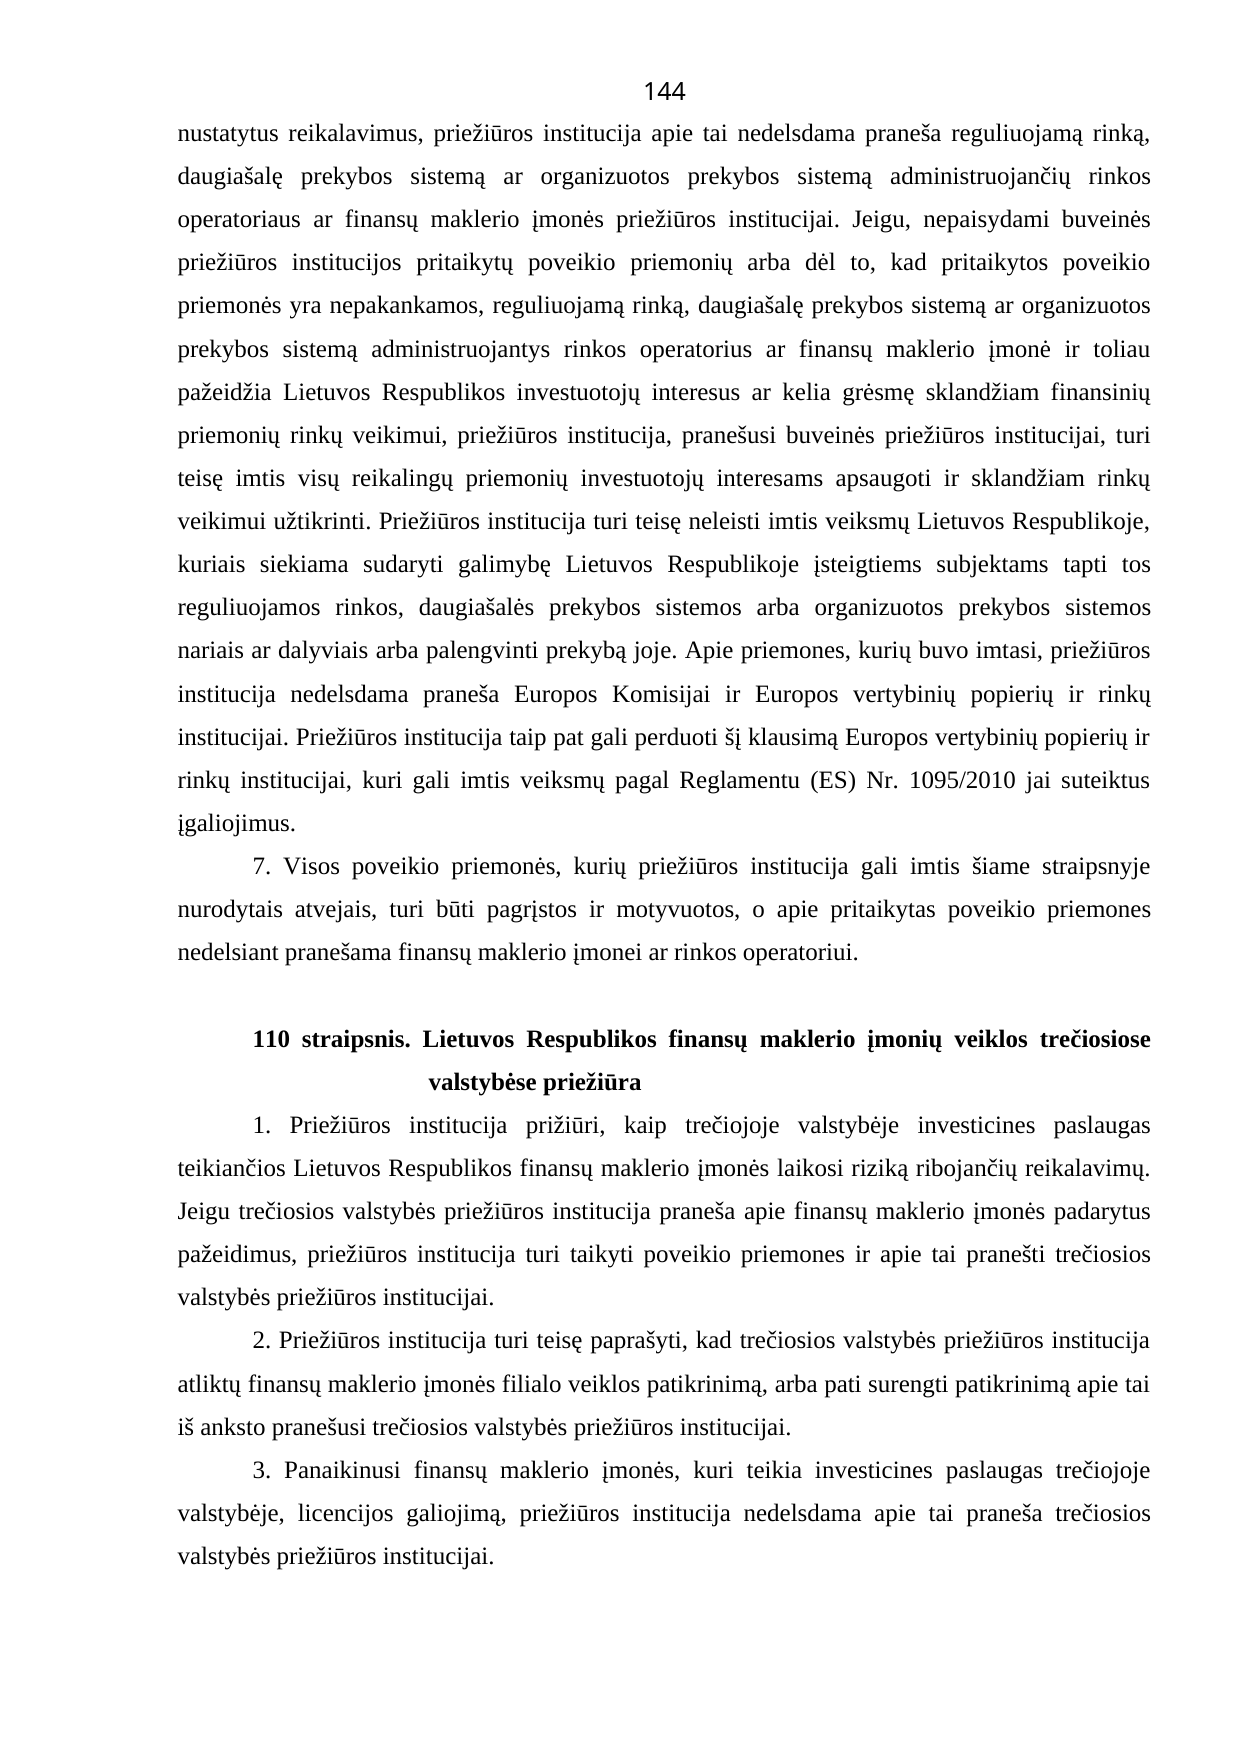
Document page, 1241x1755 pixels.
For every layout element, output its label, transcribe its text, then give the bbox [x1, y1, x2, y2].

text 2. Priežiūros institucija turi teisę paprašyti, kad trečiosios valstybės priežiūros institucija atliktų finansų maklerio įmonės filialo veiklos patikrinimą, arba pati surengti patikrinimą apie tai iš anksto pranešusi trečiosios valstybės priežiūros institucijai. [177, 1326, 1152, 1441]
text 3. Panaikinusi finansų maklerio įmonės, kuri teikia investicines paslaugas trečiojoje valstybėje, licencijos galiojimą, priežiūros institucija nedelsdama apie tai praneša trečiosios valstybės priežiūros institucijai. [177, 1455, 1152, 1570]
text 110 straipsnis. Lietuvos Respublikos finansų maklerio įmonių veiklos trečiosiose valstybėse priežiūra [252, 1024, 1152, 1096]
text nustatytus reikalavimus, priežiūros institucija apie tai nedelsdama praneša reguliuojamą rinką, daugiašalę prekybos sistemą ar organizuotos prekybos sistemą administruojančių rinkos operatoriaus ar finansų maklerio įmonės priežiūros institucijai. Jeigu, nepaisydami buveinės priežiūros institucijos pritaikytų poveikio priemonių arba dėl to, kad pritaikytos poveikio priemonės yra nepakankamos, reguliuojamą rinką, daugiašalę prekybos sistemą ar organizuotos prekybos sistemą administruojantys rinkos operatorius ar finansų maklerio įmonė ir toliau pažeidžia Lietuvos Respublikos investuotojų interesus ar kelia grėsmę sklandžiam finansinių priemonių rinkų veikimui, priežiūros institucija, pranešusi buveinės priežiūros institucijai, turi teisę imtis visų reikalingų priemonių investuotojų interesams apsaugoti ir sklandžiam rinkų veikimui užtikrinti. Priežiūros institucija turi teisę neleisti imtis veiksmų Lietuvos Respublikoje, kuriais siekiama sudaryti galimybę Lietuvos Respublikoje įsteigtiems subjektams tapti tos reguliuojamos rinkos, daugiašalės prekybos sistemos arba organizuotos prekybos sistemos nariais ar dalyviais arba palengvinti prekybą joje. Apie priemones, kurių buvo imtasi, priežiūros institucija nedelsdama praneša Europos Komisijai ir Europos vertybinių popierių ir rinkų institucijai. Priežiūros institucija taip pat gali perduoti šį klausimą Europos vertybinių popierių ir rinkų institucijai, kuri gali imtis veiksmų pagal Reglamentu (ES) Nr. 1095/2010 jai suteiktus įgaliojimus. [177, 118, 1152, 837]
text 7. Visos poveikio priemonės, kurių priežiūros institucija gali imtis šiame straipsnyje nurodytais atvejais, turi būti pagrįstos ir motyvuotos, o apie pritaikytas poveikio priemones nedelsiant pranešama finansų maklerio įmonei ar rinkos operatoriui. [177, 851, 1152, 966]
text 1. Priežiūros institucija prižiūri, kaip trečiojoje valstybėje investicines paslaugas teikiančios Lietuvos Respublikos finansų maklerio įmonės laikosi riziką ribojančių reikalavimų. Jeigu trečiosios valstybės priežiūros institucija praneša apie finansų maklerio įmonės padarytus pažeidimus, priežiūros institucija turi taikyti poveikio priemones ir apie tai pranešti trečiosios valstybės priežiūros institucijai. [177, 1110, 1152, 1311]
